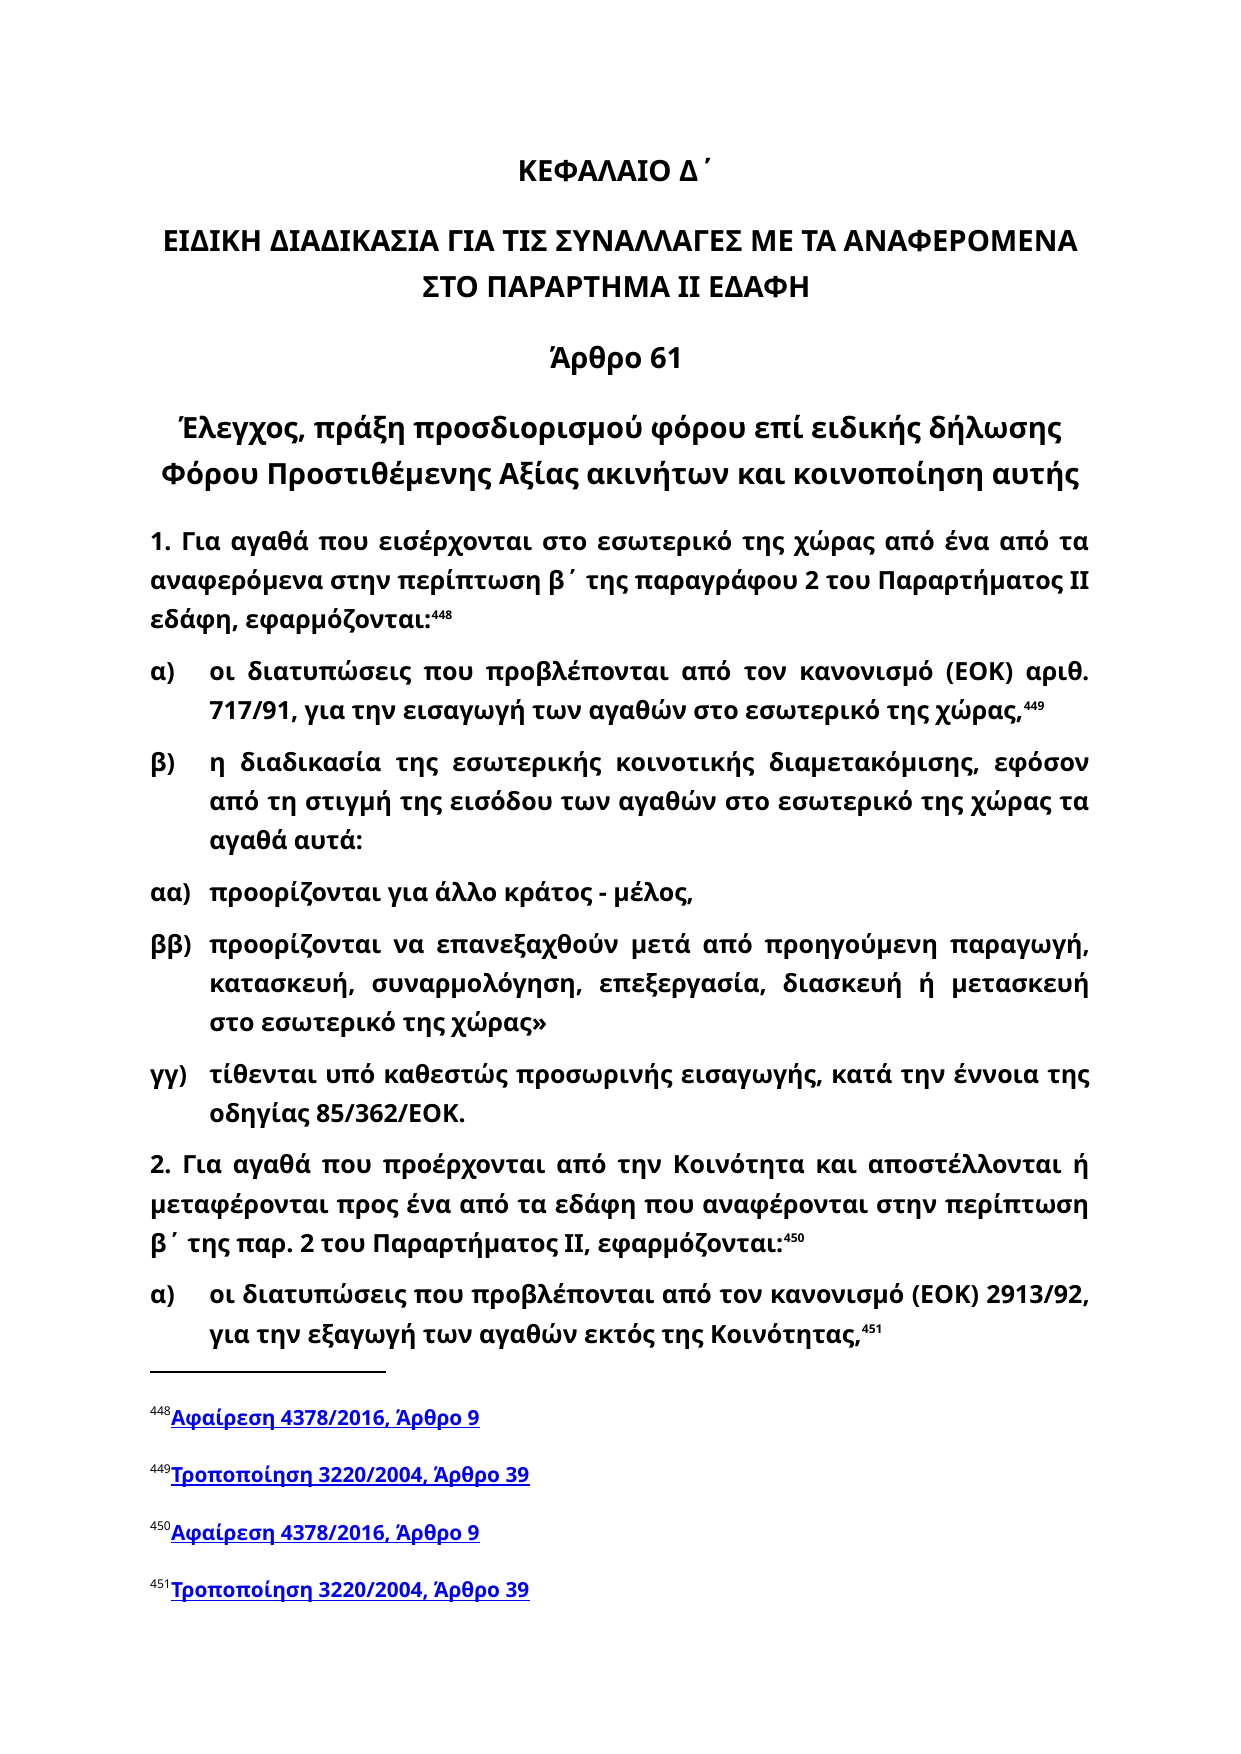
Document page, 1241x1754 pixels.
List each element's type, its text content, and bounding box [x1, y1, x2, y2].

subtitle Έλεγχος, πράξη προσδιορισμού φόρου επί ειδικής δήλωσης Φόρου Προστιθέμενης Αξίας ακινήτων και κοινοποίηση αυτής [150, 407, 1090, 493]
text 2. Για αγαθά που προέρχονται από την Κοινότητα και αποστέλλονται ή μεταφέρονται προς ένα από τα εδάφη που αναφέρονται στην περίπτωση β΄ της παρ. 2 του Παραρτήματος II, εφαρμόζονται: [150, 1147, 1090, 1259]
text Αφαίρεση 4378/2016, Άρθρο 9 [150, 1518, 1090, 1546]
text 1. Για αγαθά που εισέρχονται στο εσωτερικό της χώρας από ένα από τα αναφερόμενα στην περίπτωση β΄ της παραγράφου 2 του Παραρτήματος II εδάφη, εφαρμόζονται: [150, 524, 1090, 636]
text Τροποποίηση 3220/2004, Άρθρο 39 [150, 1460, 1090, 1489]
subtitle ΕΙΔΙΚΗ ΔΙΑΔΙΚΑΣΙΑ ΓΙΑ ΤΙΣ ΣΥΝΑΛΛΑΓΕΣ ΜΕ ΤΑ ΑΝΑΦΕΡΟΜΕΝΑ ΣΤΟ ΠΑΡΑΡΤΗΜΑ II ΕΔΑΦΗ [150, 221, 1090, 306]
subtitle ΚΕΦΑΛΑΙΟ Δ΄ [150, 150, 1090, 190]
list ββ) προορίζονται να επανεξαχθούν μετά από προηγούμενη παραγωγή, κατασκευή, συναρμολόγηση, επεξεργασία, διασκευή ή μετασκευή στο εσωτερικό της χώρας» [150, 926, 1090, 1039]
list γγ) τίθενται υπό καθεστώς προσωρινής εισαγωγής, κατά την έννοια της οδηγίας 85/362/ΕΟΚ. [150, 1056, 1090, 1129]
list α) οι διατυπώσεις που προβλέπονται από τον κανονισμό (ΕΟΚ) 2913/92, για την εξαγωγή των αγαθών εκτός της Κοινότητας, [150, 1277, 1090, 1350]
subtitle Άρθρο 61 [150, 337, 1090, 377]
list αα) προορίζονται για άλλο κράτος - μέλος, [150, 874, 1090, 909]
list α) οι διατυπώσεις που προβλέπονται από τον κανονισμό (ΕΟΚ) αριθ. 717/91, για την εισαγωγή των αγαθών στο εσωτερικό της χώρας, [150, 654, 1090, 727]
text Τροποποίηση 3220/2004, Άρθρο 39 [150, 1576, 1090, 1604]
list β) η διαδικασία της εσωτερικής κοινοτικής διαμετακόμισης, εφόσον από τη στιγμή της εισόδου των αγαθών στο εσωτερικό της χώρας τα αγαθά αυτά: [150, 744, 1090, 857]
text Αφαίρεση 4378/2016, Άρθρο 9 [150, 1403, 1090, 1431]
